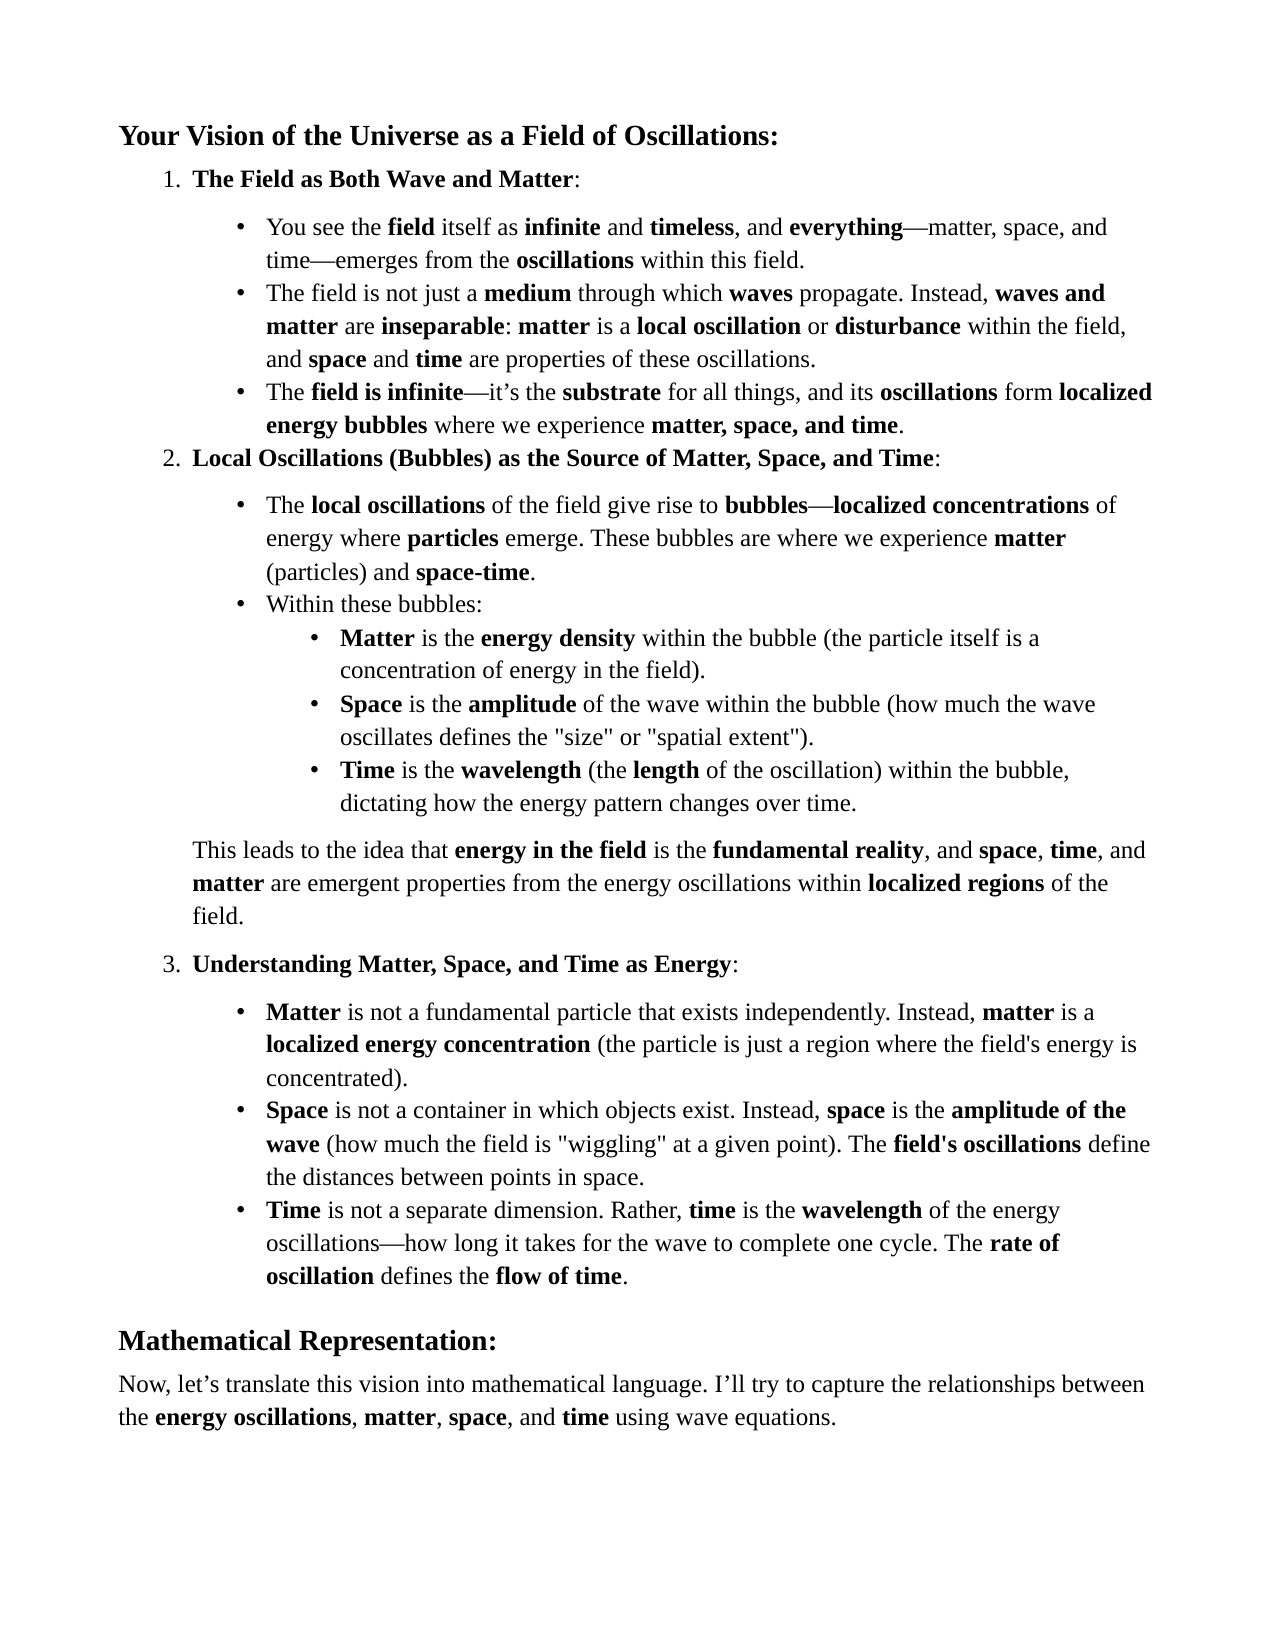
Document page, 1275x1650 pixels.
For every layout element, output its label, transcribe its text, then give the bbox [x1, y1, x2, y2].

text Now, let’s translate this vision into mathematical language. I’ll try to capture the relationships between the energy oscillations, matter, space, and time using wave equations. [118, 1369, 1157, 1431]
list The Field as Both Wave and Matter: [162, 164, 1157, 193]
list Space is not a container in which objects exist. Instead, space is the amplitude of the wave (how much the field is "wiggling" at a given point). The field's oscillations define the distances between points in space. [236, 1096, 1157, 1190]
list Time is not a separate dimension. Rather, time is the wavelength of the energy oscillations—how long it takes for the wave to complete one cycle. The rate of oscillation defines the flow of time. [236, 1195, 1157, 1289]
list Within these bubbles: [236, 589, 1157, 618]
list The field is infinite—it’s the substrate for all things, and its oscillations form localized energy bubbles where we experience matter, space, and time. [236, 377, 1157, 439]
list You see the field itself as infinite and timeless, and everything—matter, space, and time—emerges from the oscillations within this field. [236, 212, 1157, 273]
list Space is the amplitude of the wave within the bubble (how much the wave oscillates defines the "size" or "spatial extent"). [310, 689, 1157, 750]
list The local oscillations of the field give rise to bubbles—localized concentrations of energy where particles emerge. These bubbles are where we experience matter (particles) and space-time. [236, 491, 1157, 585]
list This leads to the idea that energy in the field is the fundamental reality, and space, time, and matter are emergent properties from the energy oscillations within localized regions of the field. [162, 835, 1157, 930]
list The field is not just a medium through which waves propagate. Instead, waves and matter are inseparable: matter is a local oscillation or disturbance within the field, and space and time are properties of these oscillations. [236, 278, 1157, 373]
list Local Oscillations (Bubbles) as the Source of Matter, Space, and Time: [162, 443, 1157, 472]
list Understanding Matter, Space, and Time as Energy: [162, 949, 1157, 978]
list Time is the wavelength (the length of the oscillation) within the bubble, dictating how the energy pattern changes over time. [310, 755, 1157, 816]
list Matter is the energy density within the bubble (the particle itself is a concentration of energy in the field). [310, 623, 1157, 684]
subtitle Mathematical Representation: [118, 1323, 1157, 1356]
list Matter is not a fundamental particle that exists independently. Instead, matter is a localized energy concentration (the particle is just a region where the field's energy is concentrated). [236, 997, 1157, 1091]
subtitle Your Vision of the Universe as a Field of Oscillations: [118, 118, 1157, 152]
